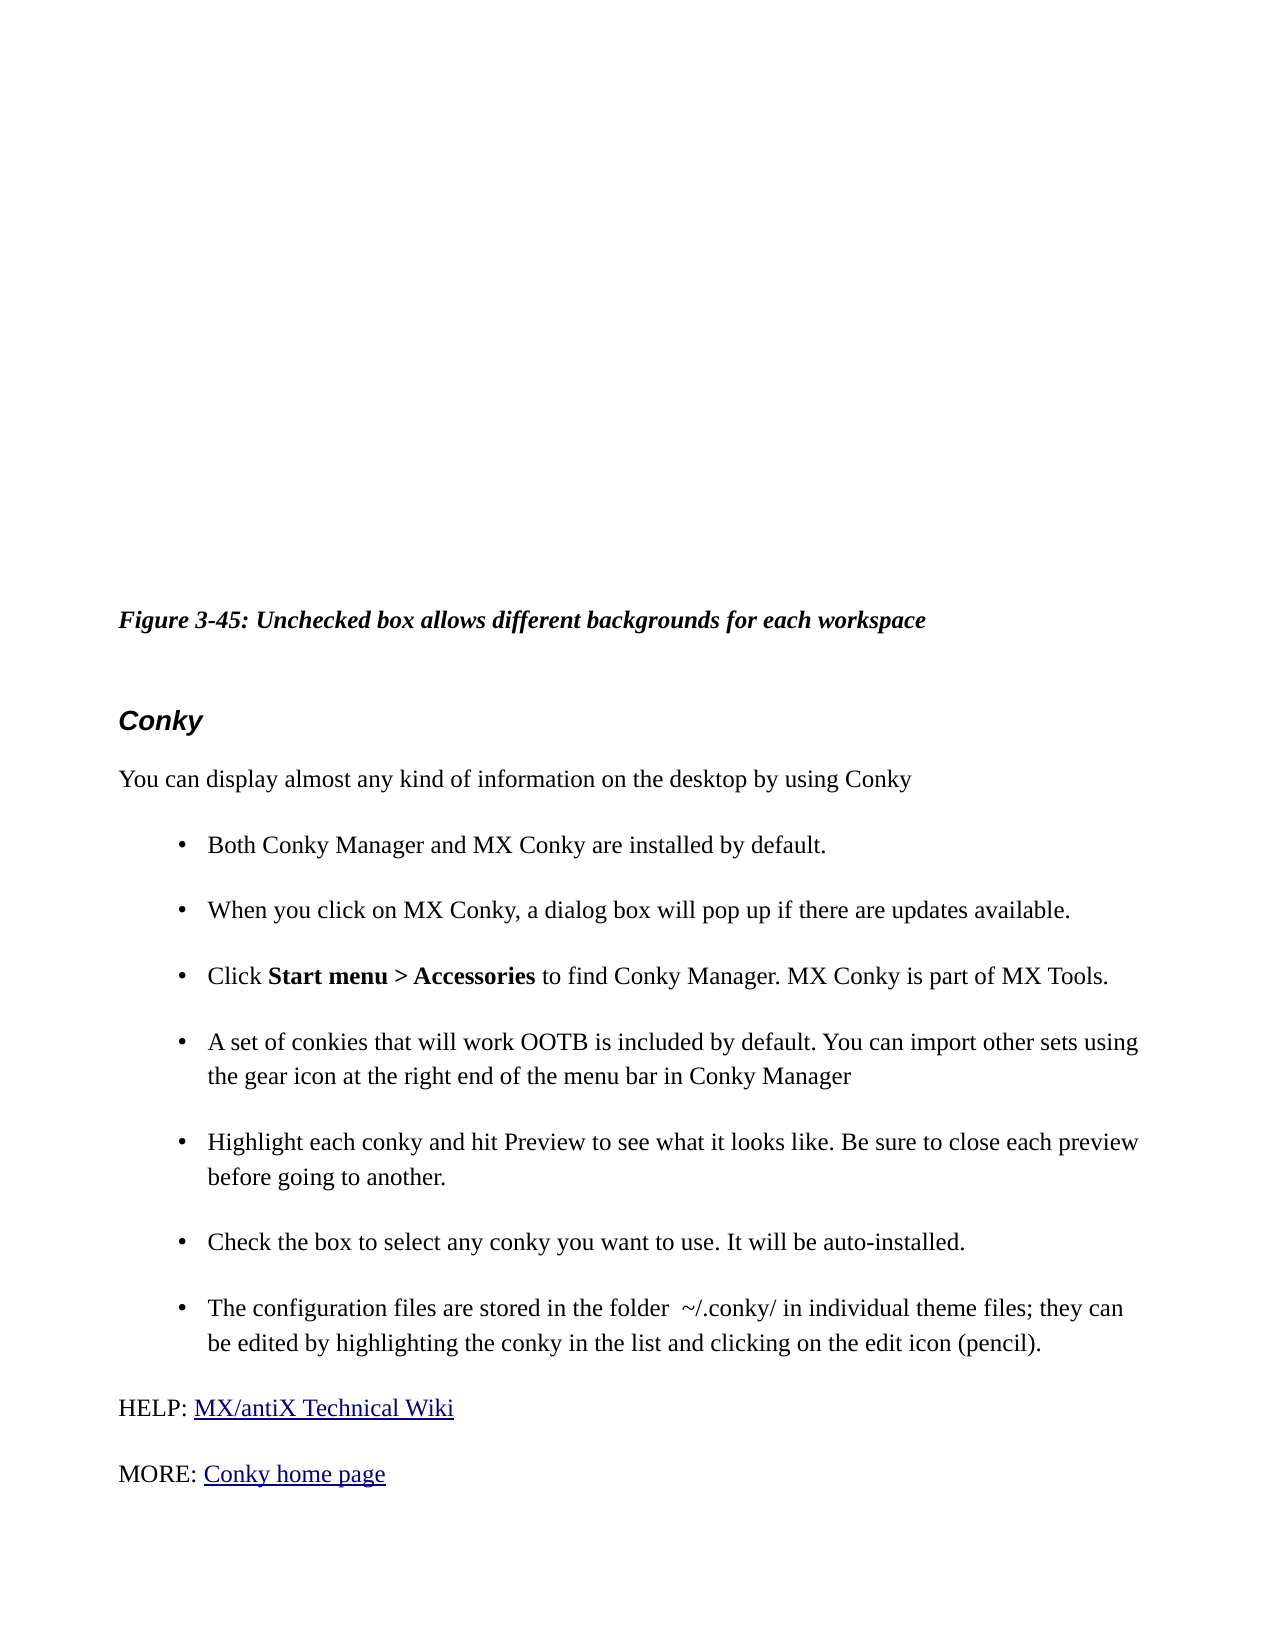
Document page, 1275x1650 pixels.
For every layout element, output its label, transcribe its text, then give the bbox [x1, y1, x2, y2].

text MORE: Conky home page [118, 1459, 1142, 1488]
list When you click on MX Conky, a dialog box will pop up if there are updates available. [178, 896, 1141, 924]
text HELP: MX/antiX Technical Wiki [118, 1393, 1142, 1422]
list Both Conky Manager and MX Conky are installed by default. [178, 830, 1141, 858]
text You can display almost any kind of information on the desktop by using Conky [118, 764, 1157, 793]
text Figure 3-45: Unchecked box allows different backgrounds for each workspace [118, 605, 1157, 634]
list Highlight each conky and hit Preview to see what it looks like. Be sure to close each preview before going to another. [178, 1127, 1141, 1190]
list The configuration files are stored in the folder ~/.conky/ in individual theme files; they can be edited by highlighting the conky in the list and clicking on the edit icon (pencil). [178, 1293, 1141, 1356]
subtitle Conky [118, 704, 1157, 736]
list Check the box to select any conky you want to use. It will be auto-installed. [178, 1227, 1141, 1256]
list A set of conkies that will work OOTB is included by default. You can import other sets using the gear icon at the right end of the menu bar in Conky Manager [178, 1027, 1141, 1090]
list Click Start menu > Accessories to find Conky Manager. MX Conky is part of MX Tools. [178, 961, 1141, 990]
